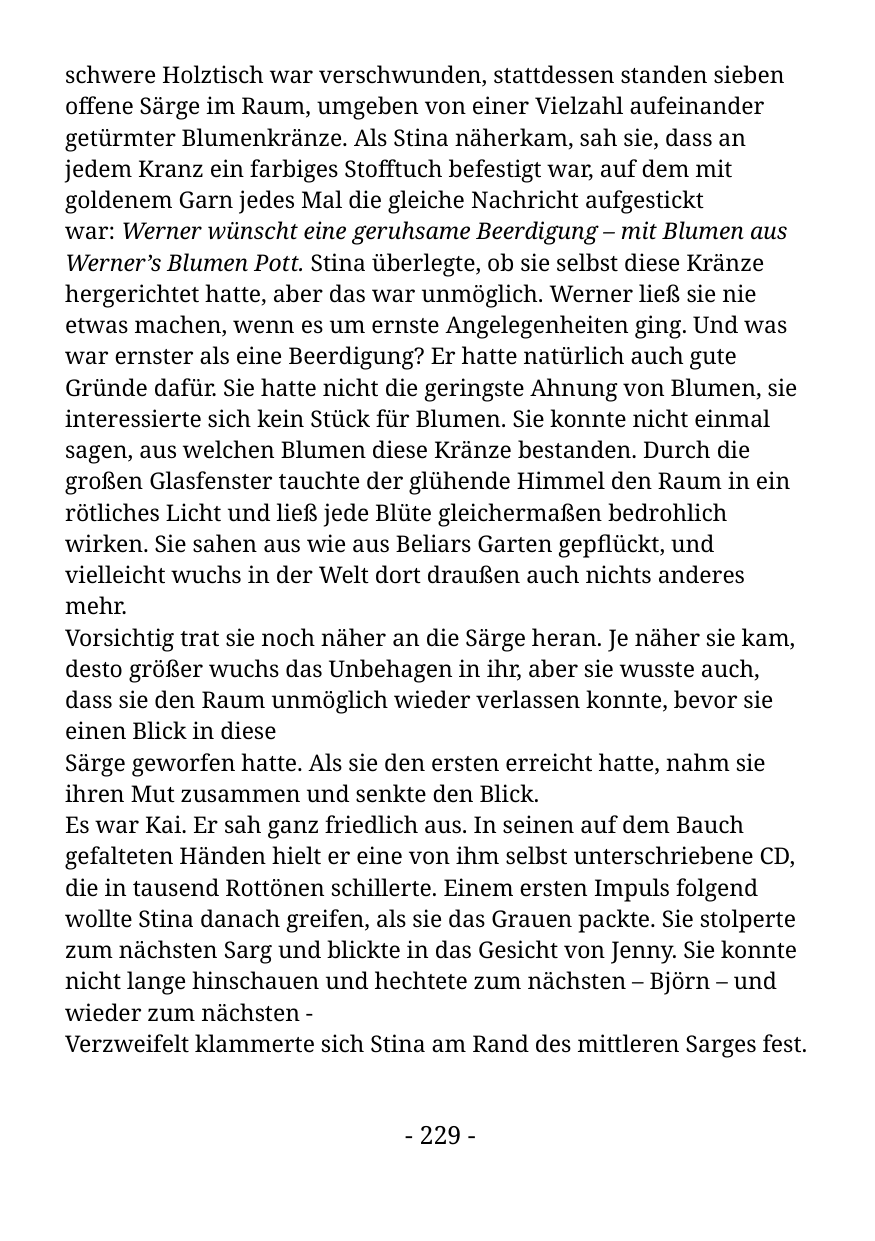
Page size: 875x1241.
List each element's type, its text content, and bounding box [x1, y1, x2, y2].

text schwere Holztisch war verschwunden, stattdessen standen sieben offene Särge im Raum, umgeben von einer Vielzahl aufeinander getürmter Blumenkränze. Als Stina näherkam, sah sie, dass an jedem Kranz ein farbiges Stofftuch befestigt war, auf dem mit goldenem Garn jedes Mal die gleiche Nachricht aufgestickt war: Werner wünscht eine geruhsame Beerdigung – mit Blumen aus Werner’s Blumen Pott. Stina überlegte, ob sie selbst diese Kränze hergerichtet hatte, aber das war unmöglich. Werner ließ sie nie etwas machen, wenn es um ernste Angelegenheiten ging. Und was war ernster als eine Beerdigung? Er hatte natürlich auch gute Gründe dafür. Sie hatte nicht die geringste Ahnung von Blumen, sie interessierte sich kein Stück für Blumen. Sie konnte nicht einmal sagen, aus welchen Blumen diese Kränze bestanden. Durch die großen Glasfenster tauchte der glühende Himmel den Raum in ein rötliches Licht und ließ jede Blüte gleichermaßen bedrohlich wirken. Sie sahen aus wie aus Beliars Garten gepflückt, und vielleicht wuchs in der Welt dort draußen auch nichts anderes mehr. Vorsichtig trat sie noch näher an die Särge heran. Je näher sie kam, desto größer wuchs das Unbehagen in ihr, aber sie wusste auch, dass sie den Raum unmöglich wieder verlassen konnte, bevor sie einen Blick in diese [65, 59, 809, 747]
text Särge geworfen hatte. Als sie den ersten erreicht hatte, nahm sie ihren Mut zusammen und senkte den Blick. Es war Kai. Er sah ganz friedlich aus. In seinen auf dem Bauch gefalteten Händen hielt er eine von ihm selbst unterschriebene CD, die in tausend Rottönen schillerte. Einem ersten Impuls folgend wollte Stina danach greifen, als sie das Grauen packte. Sie stolperte zum nächsten Sarg und blickte in das Gesicht von Jenny. Sie konnte nicht lange hinschauen und hechtete zum nächsten – Björn – und wieder zum nächsten - Verzweifelt klammerte sich Stina am Rand des mittleren Sarges fest. [65, 747, 809, 1059]
